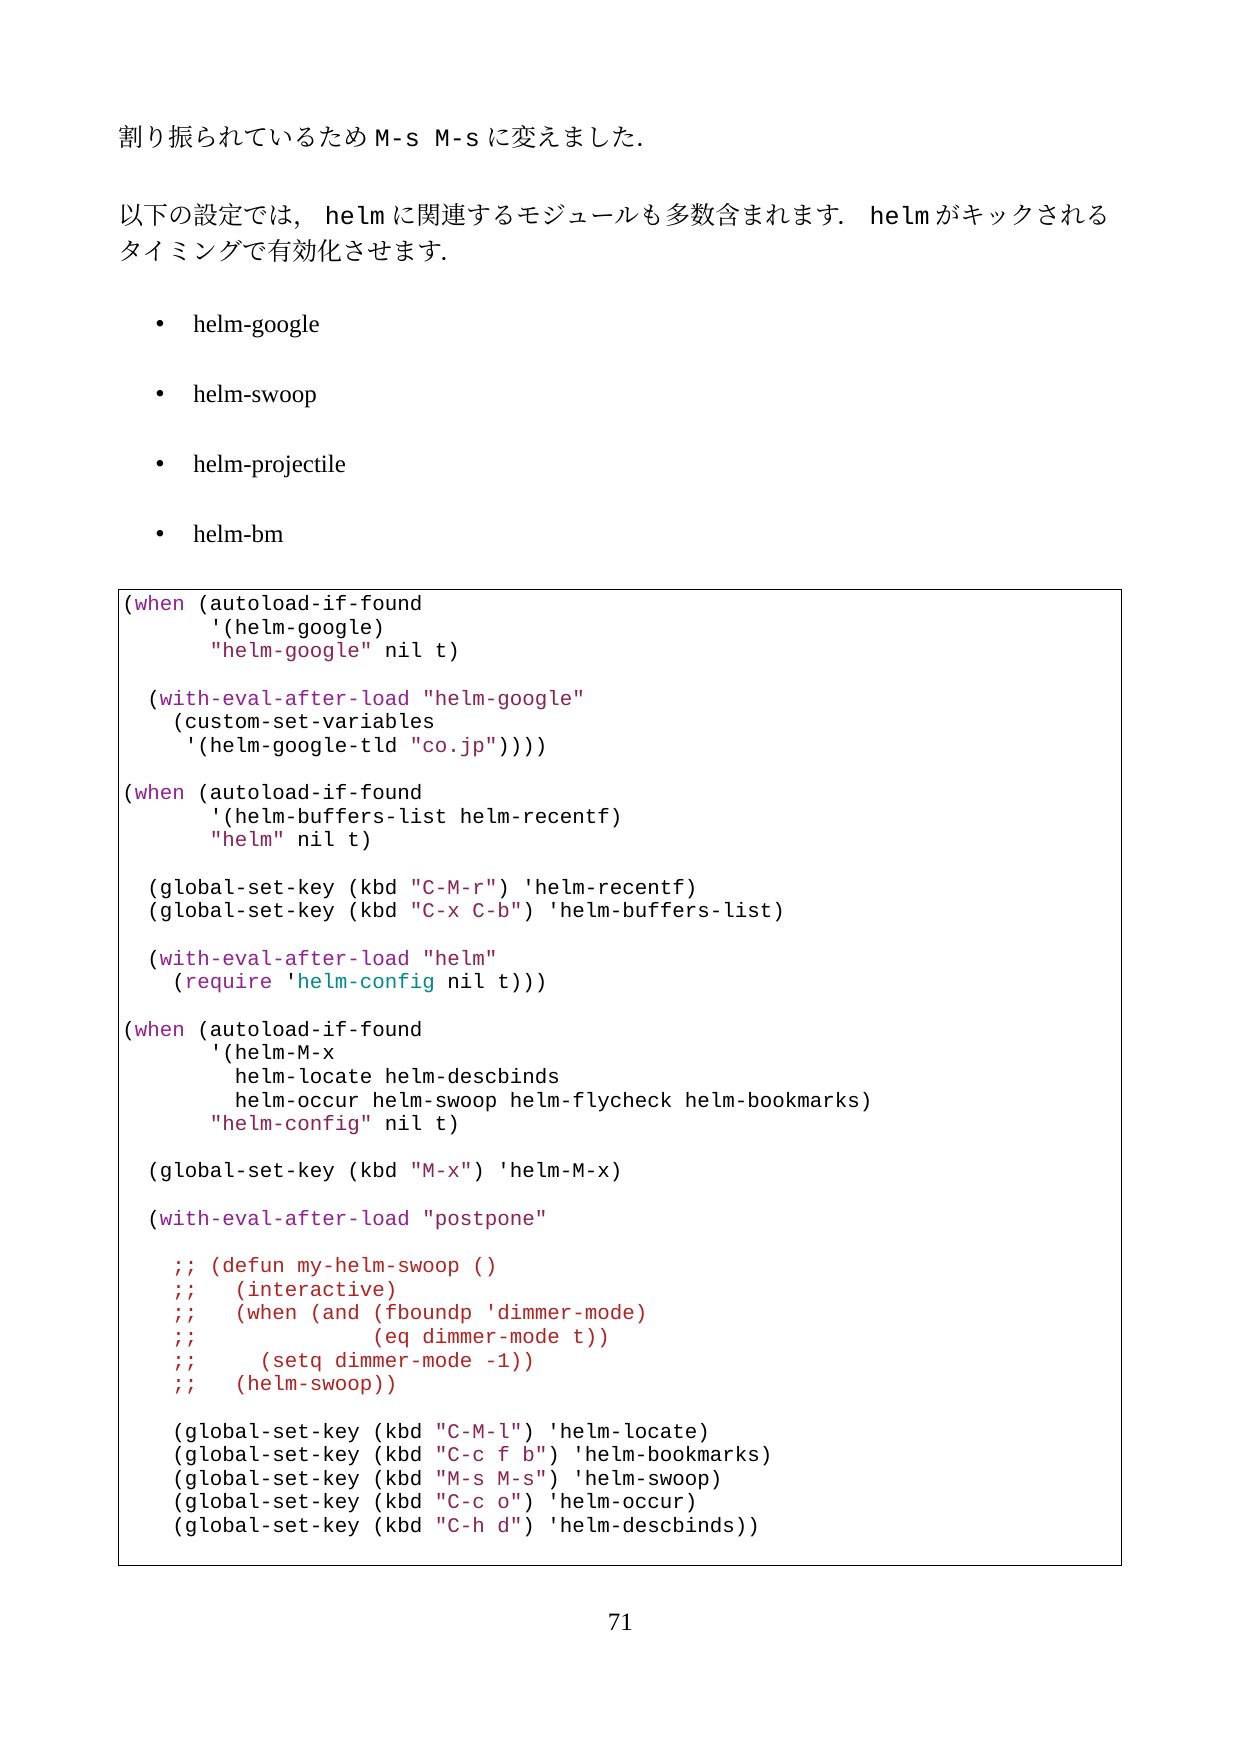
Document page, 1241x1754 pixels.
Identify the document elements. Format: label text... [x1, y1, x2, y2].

text ;; (setq dimmer-mode -1)) [119, 1346, 1121, 1369]
text '(helm-M-x [119, 1038, 1121, 1062]
text '(helm-google) [119, 613, 1121, 636]
text helm-occur helm-swoop helm-flycheck helm-bookmarks) [119, 1086, 1121, 1109]
text "helm-google" nil t) [119, 636, 1121, 660]
text 以下の設定では， helm に関連するモジュールも多数含まれます． helm がキックされるタイミングで有効化させます． [118, 196, 1122, 297]
text (require 'helm-config nil t))) [119, 967, 1121, 991]
text '(helm-buffers-list helm-recentf) [119, 802, 1121, 826]
text ;; (defun my-helm-swoop () [119, 1251, 1121, 1275]
text (global-set-key (kbd "C-h d") 'helm-descbinds)) [119, 1511, 1121, 1535]
text (with-eval-after-load "postpone" [119, 1204, 1121, 1227]
text (global-set-key (kbd "C-x C-b") 'helm-buffers-list) [119, 896, 1121, 920]
text (global-set-key (kbd "C-M-l") 'helm-locate) [119, 1417, 1121, 1440]
list helm-bm [156, 519, 1122, 577]
text '(helm-google-tld "co.jp")))) [119, 731, 1121, 754]
text (with-eval-after-load "helm-google" [119, 684, 1121, 707]
text (global-set-key (kbd "M-x") 'helm-M-x) [119, 1157, 1121, 1180]
text (when (autoload-if-found [119, 778, 1121, 802]
text ;; (eq dimmer-mode t)) [119, 1322, 1121, 1346]
text 割り振られているため M-s M-s に変えました． [118, 118, 1122, 183]
text ;; (when (and (fboundp 'dimmer-mode) [119, 1298, 1121, 1322]
text "helm" nil t) [119, 826, 1121, 849]
text (global-set-key (kbd "C-c f b") 'helm-bookmarks) [119, 1440, 1121, 1464]
text (global-set-key (kbd "C-M-r") 'helm-recentf) [119, 873, 1121, 896]
text (custom-set-variables [119, 707, 1121, 731]
text (when (autoload-if-found [119, 590, 1121, 613]
text (with-eval-after-load "helm" [119, 944, 1121, 967]
text "helm-config" nil t) [119, 1109, 1121, 1133]
text (when (autoload-if-found [119, 1015, 1121, 1038]
list helm-google [156, 309, 1122, 367]
text (global-set-key (kbd "C-c o") 'helm-occur) [119, 1488, 1121, 1511]
list helm-projectile [156, 449, 1122, 507]
text (global-set-key (kbd "M-s M-s") 'helm-swoop) [119, 1464, 1121, 1488]
text helm-locate helm-descbinds [119, 1062, 1121, 1086]
list helm-swoop [156, 379, 1122, 437]
text ;; (interactive) [119, 1275, 1121, 1298]
text ;; (helm-swoop)) [119, 1369, 1121, 1393]
